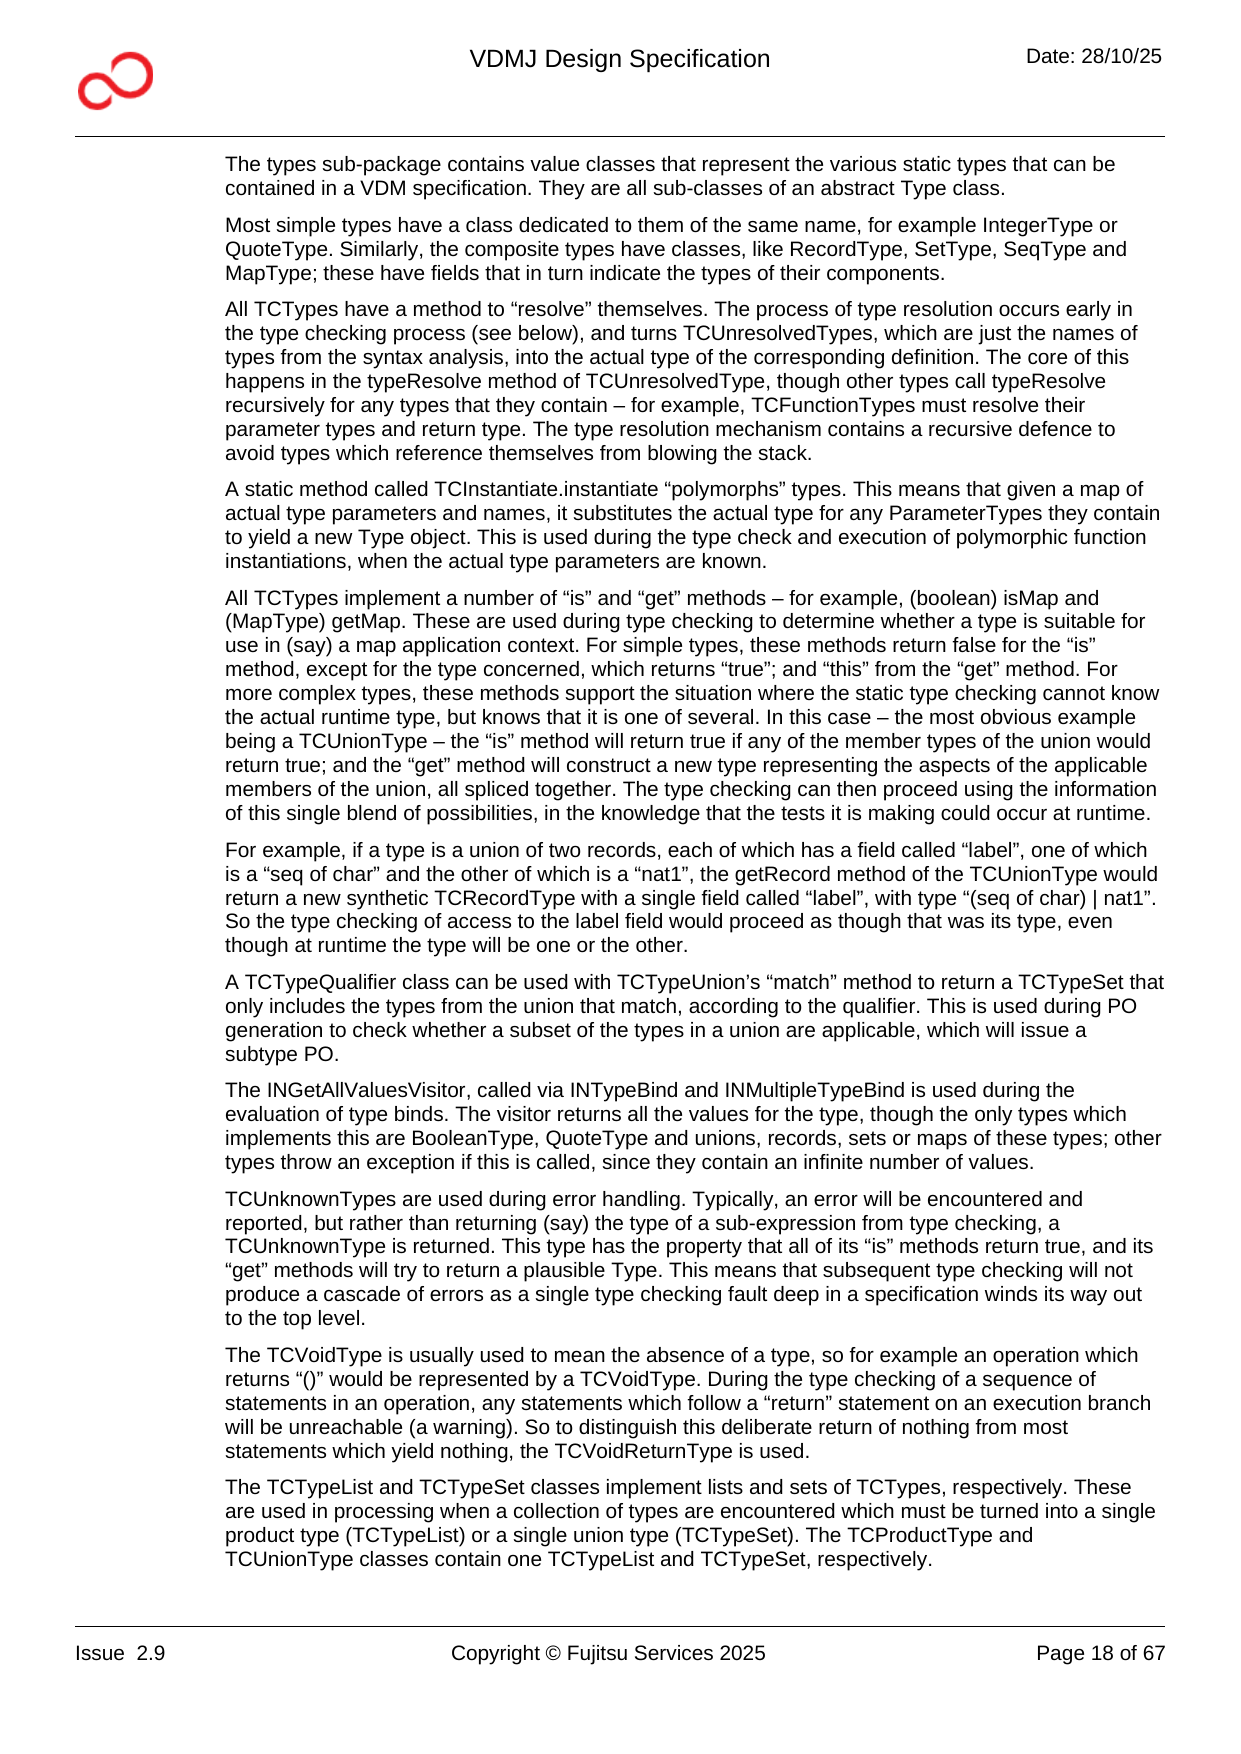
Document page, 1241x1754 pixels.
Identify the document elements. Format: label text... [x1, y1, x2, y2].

text Most simple types have a class dedicated to them of the same name, for example IntegerType or QuoteType. Similarly, the composite types have classes, like RecordType, SetType, SeqType and MapType; these have fields that in turn indicate the types of their components. [225, 213, 1165, 285]
text For example, if a type is a union of two records, each of which has a field called “label”, one of which is a “seq of char” and the other of which is a “nat1”, the getRecord method of the TCUnionType would return a new synthetic TCRecordType with a single field called “label”, with type “(seq of char) | nat1”. So the type checking of access to the label field would proceed as though that was its type, even though at runtime the type will be one or the other. [225, 838, 1165, 958]
text The types sub-package contains value classes that represent the various static types that can be contained in a VDM specification. They are all sub-classes of an abstract Type class. [225, 152, 1165, 200]
text All TCTypes have a method to “resolve” themselves. The process of type resolution occurs early in the type checking process (see below), and turns TCUnresolvedTypes, which are just the names of types from the syntax analysis, into the actual type of the corresponding definition. The core of this happens in the typeResolve method of TCUnresolvedType, though other types call typeResolve recursively for any types that they contain – for example, TCFunctionTypes must resolve their parameter types and return type. The type resolution mechanism contains a recursive defence to avoid types which reference themselves from blowing the stack. [225, 297, 1165, 465]
text The INGetAllValuesVisitor, called via INTypeBind and INMultipleTypeBind is used during the evaluation of type binds. The visitor returns all the values for the type, though the only types which implements this are BooleanType, QuoteType and unions, records, sets or maps of these types; other types throw an exception if this is called, since they contain an infinite number of values. [225, 1078, 1165, 1174]
text A static method called TCInstantiate.instantiate “polymorphs” types. This means that given a map of actual type parameters and names, it substitutes the actual type for any ParameterTypes they contain to yield a new Type object. This is used during the type check and execution of polymorphic function instantiations, when the actual type parameters are known. [225, 477, 1165, 573]
text The TCTypeList and TCTypeSet classes implement lists and sets of TCTypes, respectively. These are used in processing when a collection of types are encountered which must be turned into a single product type (TCTypeList) or a single union type (TCTypeSet). The TCProductType and TCUnionType classes contain one TCTypeList and TCTypeSet, respectively. [225, 1475, 1165, 1571]
picture [78, 44, 153, 120]
text TCUnknownTypes are used during error handling. Typically, an error will be encountered and reported, but rather than returning (say) the type of a sub-expression from type checking, a TCUnknownType is returned. This type has the property that all of its “is” methods return true, and its “get” methods will try to return a plausible Type. This means that subsequent type checking will not produce a cascade of errors as a single type checking fault deep in a specification winds its way out to the top level. [225, 1187, 1165, 1331]
text A TCTypeQualifier class can be used with TCTypeUnion’s “match” method to return a TCTypeSet that only includes the types from the union that match, according to the qualifier. This is used during PO generation to check whether a subset of the types in a union are applicable, which will issue a subtype PO. [225, 970, 1165, 1066]
text All TCTypes implement a number of “is” and “get” methods – for example, (boolean) isMap and (MapType) getMap. These are used during type checking to determine whether a type is suitable for use in (say) a map application context. For simple types, these methods return false for the “is” method, except for the type concerned, which returns “true”; and “this” from the “get” method. For more complex types, these methods support the situation where the static type checking cannot know the actual runtime type, but knows that it is one of several. In this case – the most obvious example being a TCUnionType – the “is” method will return true if any of the member types of the union would return true; and the “get” method will construct a new type representing the aspects of the applicable members of the union, all spliced together. The type checking can then proceed using the information of this single blend of possibilities, in the knowledge that the tests it is making could occur at runtime. [225, 586, 1165, 825]
text The TCVoidType is usually used to mean the absence of a type, so for example an operation which returns “()” would be represented by a TCVoidType. During the type checking of a sequence of statements in an operation, any statements which follow a “return” statement on an execution branch will be unreachable (a warning). So to distinguish this deliberate return of nothing from most statements which yield nothing, the TCVoidReturnType is used. [225, 1343, 1165, 1463]
